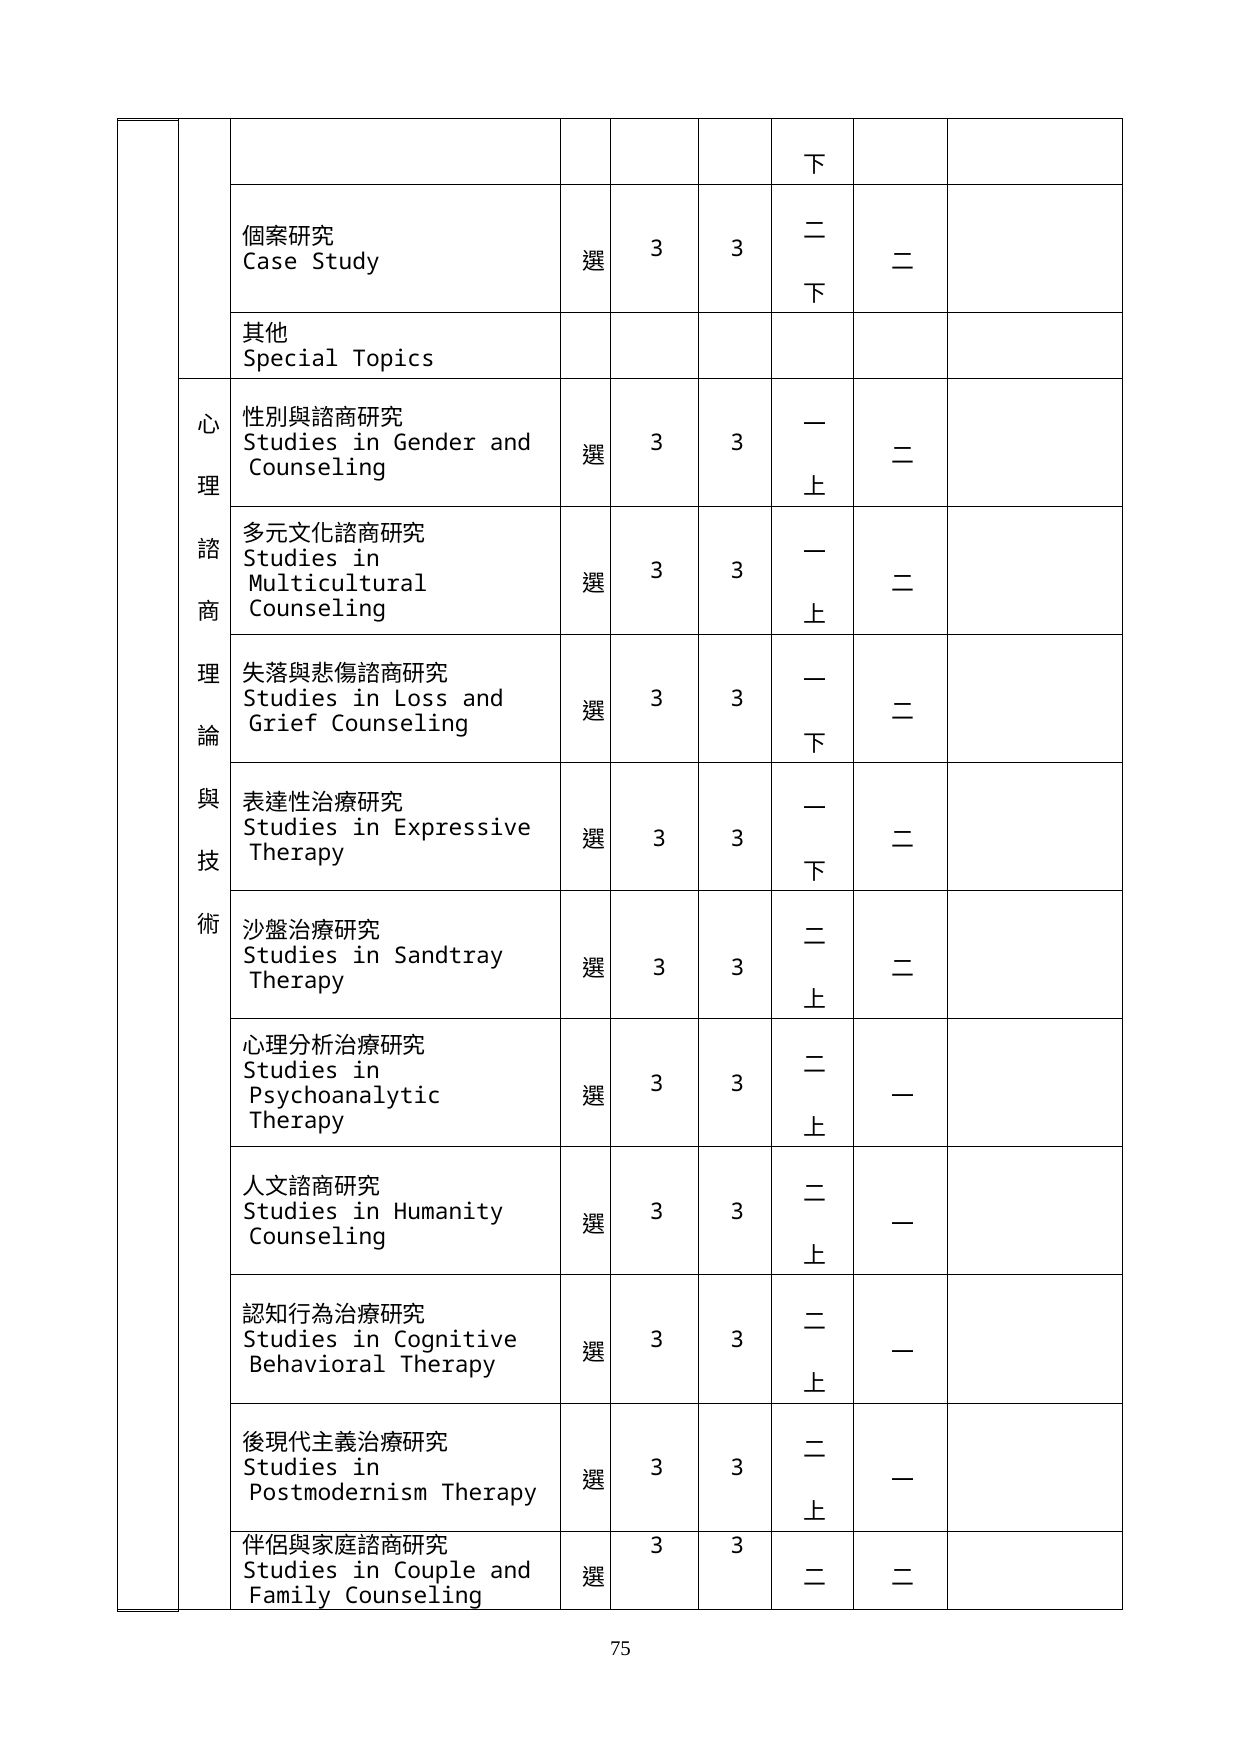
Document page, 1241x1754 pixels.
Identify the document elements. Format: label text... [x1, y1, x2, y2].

table_cell 一 [854, 1147, 947, 1274]
table_cell 3 [699, 379, 771, 506]
table_cell [948, 1404, 1122, 1531]
table_cell [948, 1147, 1122, 1274]
table_cell 一 [854, 1275, 947, 1402]
table_cell 一上 [772, 379, 853, 506]
table_cell 3 [611, 635, 698, 762]
table_cell [611, 313, 698, 377]
table_cell 性別與諮商研究 Studies in Gender and Counseling [231, 379, 560, 506]
table_cell 心理分析治療研究 Studies in Psychoanalytic Therapy [231, 1019, 560, 1146]
table_cell [699, 313, 771, 377]
table_cell [948, 1532, 1122, 1609]
table_cell [948, 379, 1122, 506]
table_cell 3 [699, 1404, 771, 1531]
table_cell 3 [699, 891, 771, 1018]
table_cell 一 [854, 1019, 947, 1146]
table_cell [772, 313, 853, 377]
table_cell 3 [699, 1532, 771, 1609]
table_cell 個案研究 Case Study [231, 185, 560, 312]
table_cell 二上 [772, 1019, 853, 1146]
table_cell 表達性治療研究 Studies in Expressive Therapy [231, 763, 560, 890]
table_cell [948, 635, 1122, 762]
table_cell [948, 119, 1122, 184]
table_cell 選 [561, 507, 610, 634]
table_cell 二 [854, 379, 947, 506]
table_cell [231, 119, 560, 184]
table_cell 3 [699, 1275, 771, 1402]
table_cell 二 [854, 635, 947, 762]
table_cell 下 [772, 119, 853, 184]
table_cell [854, 313, 947, 377]
table_cell 一上 [772, 507, 853, 634]
table_cell [948, 313, 1122, 377]
table_cell [561, 119, 610, 184]
table_cell 3 [611, 1019, 698, 1146]
table_cell 3 [699, 507, 771, 634]
table_cell 沙盤治療研究 Studies in Sandtray Therapy [231, 891, 560, 1018]
table_cell 3 [611, 1275, 698, 1402]
table_cell 3 [611, 507, 698, 634]
table_cell 3 [699, 635, 771, 762]
table_cell 認知行為治療研究 Studies in Cognitive Behavioral Therapy [231, 1275, 560, 1402]
table_cell 二 [854, 763, 947, 890]
table_cell [948, 1019, 1122, 1146]
table_cell [854, 119, 947, 184]
table_cell 二上 [772, 1147, 853, 1274]
table_cell 一 [854, 1404, 947, 1531]
table_cell 選 [561, 891, 610, 1018]
table_cell 選 [561, 635, 610, 762]
table_cell 3 [611, 1532, 698, 1609]
table_cell 二 [772, 1532, 853, 1609]
table_cell 3 [611, 763, 698, 890]
table_cell 心理諮商理論與技術 [179, 379, 230, 1609]
table_cell 3 [699, 185, 771, 312]
table_cell [948, 763, 1122, 890]
table_cell [118, 121, 178, 1609]
table_cell [948, 185, 1122, 312]
table_cell 選 [561, 1404, 610, 1531]
table_cell 3 [611, 185, 698, 312]
table_cell 選 [561, 1532, 610, 1609]
table_cell [948, 891, 1122, 1018]
table_cell [948, 507, 1122, 634]
table_cell 選 [561, 1147, 610, 1274]
table_cell 選 [561, 185, 610, 312]
table_cell [948, 1275, 1122, 1402]
table_cell [699, 119, 771, 184]
table_cell 多元文化諮商研究 Studies in Multicultural Counseling [231, 507, 560, 634]
table_cell 3 [611, 379, 698, 506]
table_cell 其他 Special Topics [231, 313, 560, 377]
table_cell 3 [699, 763, 771, 890]
table_cell 3 [699, 1147, 771, 1274]
table_cell 3 [611, 891, 698, 1018]
table_cell 後現代主義治療研究 Studies in Postmodernism Therapy [231, 1404, 560, 1531]
table_cell 選 [561, 763, 610, 890]
table_cell 人文諮商研究 Studies in Humanity Counseling [231, 1147, 560, 1274]
table_cell 失落與悲傷諮商研究 Studies in Loss and Grief Counseling [231, 635, 560, 762]
table_cell 選 [561, 1275, 610, 1402]
table_cell [561, 313, 610, 377]
table_cell 二上 [772, 891, 853, 1018]
table_cell 二上 [772, 1275, 853, 1402]
table_cell 3 [611, 1147, 698, 1274]
table_cell 二 [854, 1532, 947, 1609]
table_cell [179, 119, 230, 377]
table_cell 一下 [772, 763, 853, 890]
table_cell 選 [561, 1019, 610, 1146]
table_cell 3 [699, 1019, 771, 1146]
table_cell 二上 [772, 1404, 853, 1531]
table_cell 選 [561, 379, 610, 506]
table_cell 二下 [772, 185, 853, 312]
table_cell 二 [854, 891, 947, 1018]
table_cell 伴侶與家庭諮商研究 Studies in Couple and Family Counseling [231, 1532, 560, 1609]
table_cell [611, 119, 698, 184]
table_cell 二 [854, 185, 947, 312]
table_cell 二 [854, 507, 947, 634]
table_cell 3 [611, 1404, 698, 1531]
table_cell 一下 [772, 635, 853, 762]
